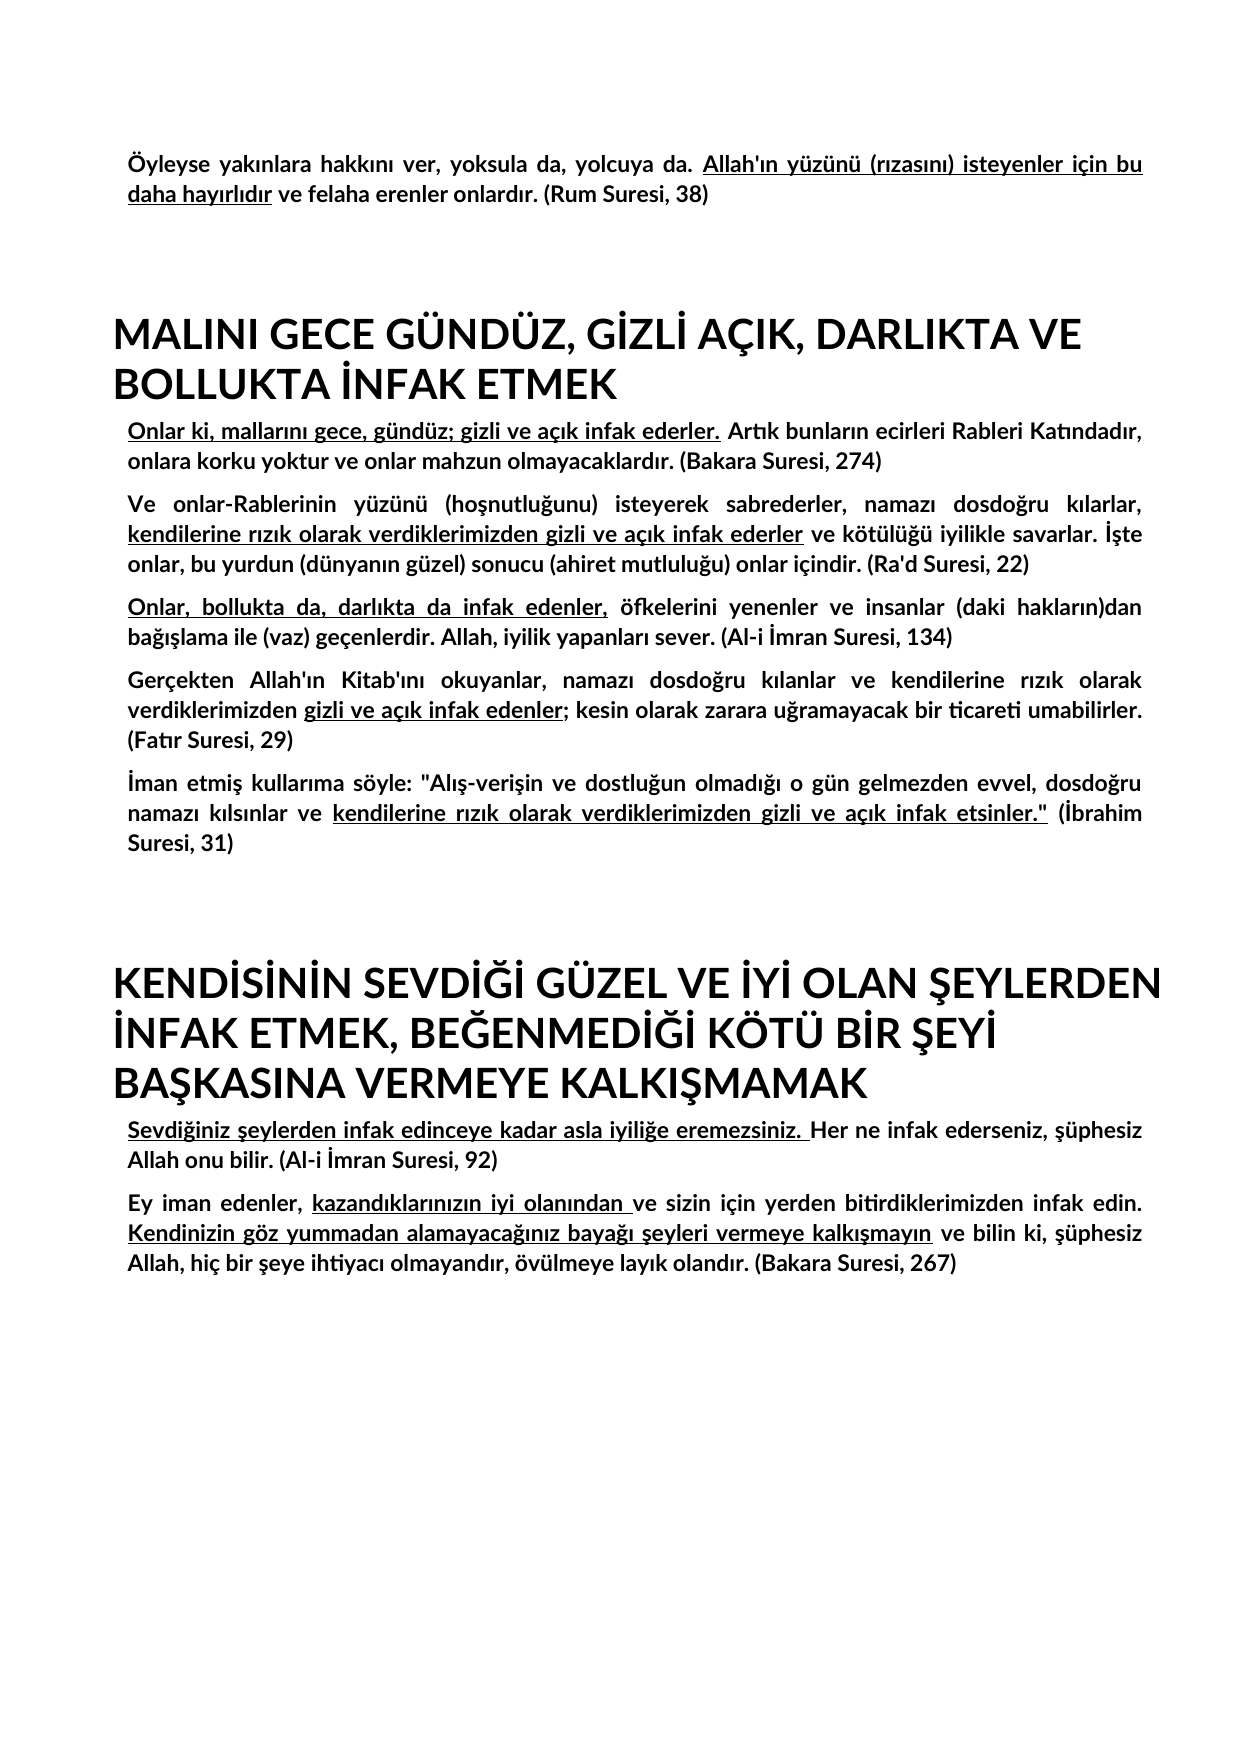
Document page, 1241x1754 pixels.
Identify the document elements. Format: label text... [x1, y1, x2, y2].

text Onlar, bollukta da, darlıkta da infak edenler, öfkelerini yenenler ve insanlar (daki hakların)dan bağışlama ile (vaz) geçenlerdir. Allah, iyilik yapanları sever. (Al-i İmran Suresi, 134) [127, 593, 1143, 650]
subtitle KENDİSİNİN SEVDİĞİ GÜZEL VE İYİ OLAN ŞEYLERDEN İNFAK ETMEK, BEĞENMEDİĞİ KÖTÜ BİR ŞEYİ BAŞKASINA VERMEYE KALKIŞMAMAK [112, 957, 1165, 1107]
text İman etmiş kullarıma söyle: "Alış-verişin ve dostluğun olmadığı o gün gelmezden evvel, dosdoğru namazı kılsınlar ve kendilerine rızık olarak verdiklerimizden gizli ve açık infak etsinler." (İbrahim Suresi, 31) [127, 769, 1143, 857]
text Sevdiğiniz şeylerden infak edinceye kadar asla iyiliğe eremezsiniz. Her ne infak ederseniz, şüphesiz Allah onu bilir. (Al-i İmran Suresi, 92) [127, 1116, 1143, 1173]
subtitle MALINI GECE GÜNDÜZ, GİZLİ AÇIK, DARLIKTA VE BOLLUKTA İNFAK ETMEK [112, 308, 1165, 408]
text Onlar ki, mallarını gece, gündüz; gizli ve açık infak ederler. Artık bunların ecirleri Rableri Katındadır, onlara korku yoktur ve onlar mahzun olmayacaklardır. (Bakara Suresi, 274) [127, 417, 1143, 474]
text Gerçekten Allah'ın Kitab'ını okuyanlar, namazı dosdoğru kılanlar ve kendilerine rızık olarak verdiklerimizden gizli ve açık infak edenler; kesin olarak zarara uğramayacak bir ticareti umabilirler. (Fatır Suresi, 29) [127, 666, 1143, 753]
text Ve onlar-Rablerinin yüzünü (hoşnutluğunu) isteyerek sabrederler, namazı dosdoğru kılarlar, kendilerine rızık olarak verdiklerimizden gizli ve açık infak ederler ve kötülüğü iyilikle savarlar. İşte onlar, bu yurdun (dünyanın güzel) sonucu (ahiret mutluluğu) onlar içindir. (Ra'd Suresi, 22) [127, 489, 1143, 577]
text Öyleyse yakınlara hakkını ver, yoksula da, yolcuya da. Allah'ın yüzünü (rızasını) isteyenler için bu daha hayırlıdır ve felaha erenler onlardır. (Rum Suresi, 38) [127, 150, 1143, 208]
text Ey iman edenler, kazandıklarınızın iyi olanından ve sizin için yerden bitirdiklerimizden infak edin. Kendinizin göz yummadan alamayacağınız bayağı şeyleri vermeye kalkışmayın ve bilin ki, şüphesiz Allah, hiç bir şeye ihtiyacı olmayandır, övülmeye layık olandır. (Bakara Suresi, 267) [127, 1188, 1143, 1276]
